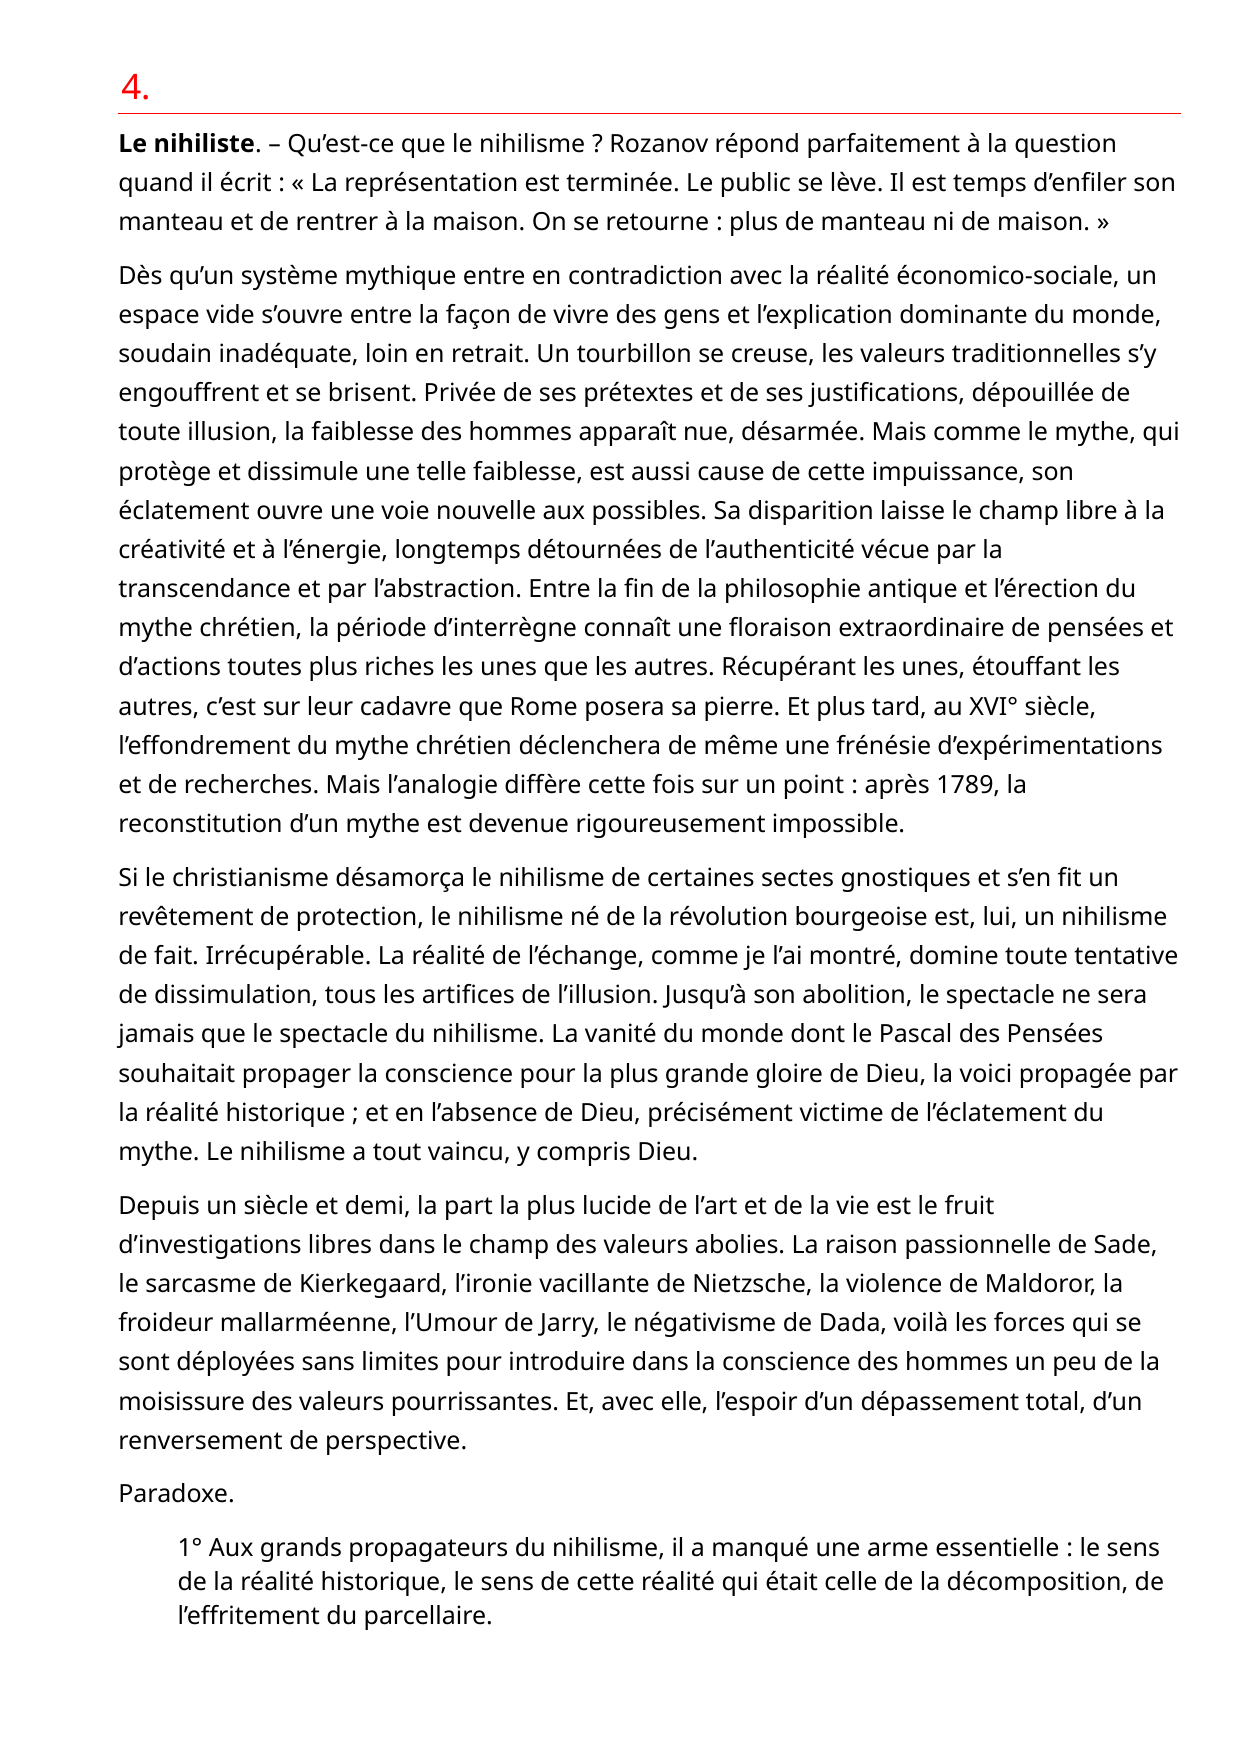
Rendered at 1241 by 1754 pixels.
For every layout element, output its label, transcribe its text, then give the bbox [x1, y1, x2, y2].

text Paradoxe. [118, 1476, 1181, 1510]
subtitle 4. [118, 59, 1181, 113]
text Si le christianisme désamorça le nihilisme de certaines sectes gnostiques et s’en fit un revêtement de protection, le nihilisme né de la révolution bourgeoise est, lui, un nihilisme de fait. Irrécupérable. La réalité de l’échange, comme je l’ai montré, domine toute tentative de dissimulation, tous les artifices de l’illusion. Jusqu’à son abolition, le spectacle ne sera jamais que le spectacle du nihilisme. La vanité du monde dont le Pascal des Pensées souhaitait propager la conscience pour la plus grande gloire de Dieu, la voici propagée par la réalité historique ; et en l’absence de Dieu, précisément victime de l’éclatement du mythe. Le nihilisme a tout vaincu, y compris Dieu. [118, 859, 1181, 1168]
text Depuis un siècle et demi, la part la plus lucide de l’art et de la vie est le fruit d’investigations libres dans le champ des valeurs abolies. La raison passionnelle de Sade, le sarcasme de Kierkegaard, l’ironie vacillante de Nietzsche, la violence de Maldoror, la froideur mallarméenne, l’Umour de Jarry, le négativisme de Dada, voilà les forces qui se sont déployées sans limites pour introduire dans la conscience des hommes un peu de la moisissure des valeurs pourrissantes. Et, avec elle, l’espoir d’un dépassement total, d’un renversement de perspective. [118, 1187, 1181, 1456]
text Dès qu’un système mythique entre en contradiction avec la réalité économico-sociale, un espace vide s’ouvre entre la façon de vivre des gens et l’explication dominante du monde, soudain inadéquate, loin en retrait. Un tourbillon se creuse, les valeurs traditionnelles s’y engouffrent et se brisent. Privée de ses prétextes et de ses justifications, dépouillée de toute illusion, la faiblesse des hommes apparaît nue, désarmée. Mais comme le mythe, qui protège et dissimule une telle faiblesse, est aussi cause de cette impuissance, son éclatement ouvre une voie nouvelle aux possibles. Sa disparition laisse le champ libre à la créativité et à l’énergie, longtemps détournées de l’authenticité vécue par la transcendance et par l’abstraction. Entre la fin de la philosophie antique et l’érection du mythe chrétien, la période d’interrègne connaît une floraison extraordinaire de pensées et d’actions toutes plus riches les unes que les autres. Récupérant les unes, étouffant les autres, c’est sur leur cadavre que Rome posera sa pierre. Et plus tard, au XVI° siècle, l’effondrement du mythe chrétien déclenchera de même une frénésie d’expérimentations et de recherches. Mais l’analogie diffère cette fois sur un point : après 1789, la reconstitution d’un mythe est devenue rigoureusement impossible. [118, 257, 1181, 840]
text Le nihiliste. – Qu’est-ce que le nihilisme ? Rozanov répond parfaitement à la question quand il écrit : « La représentation est terminée. Le public se lève. Il est temps d’enfiler son manteau et de rentrer à la maison. On se retourne : plus de manteau ni de maison. » [118, 125, 1181, 238]
list 1° Aux grands propagateurs du nihilisme, il a manqué une arme essentielle : le sens de la réalité historique, le sens de cette réalité qui était celle de la décomposition, de l’effritement du parcellaire. [177, 1530, 1181, 1632]
